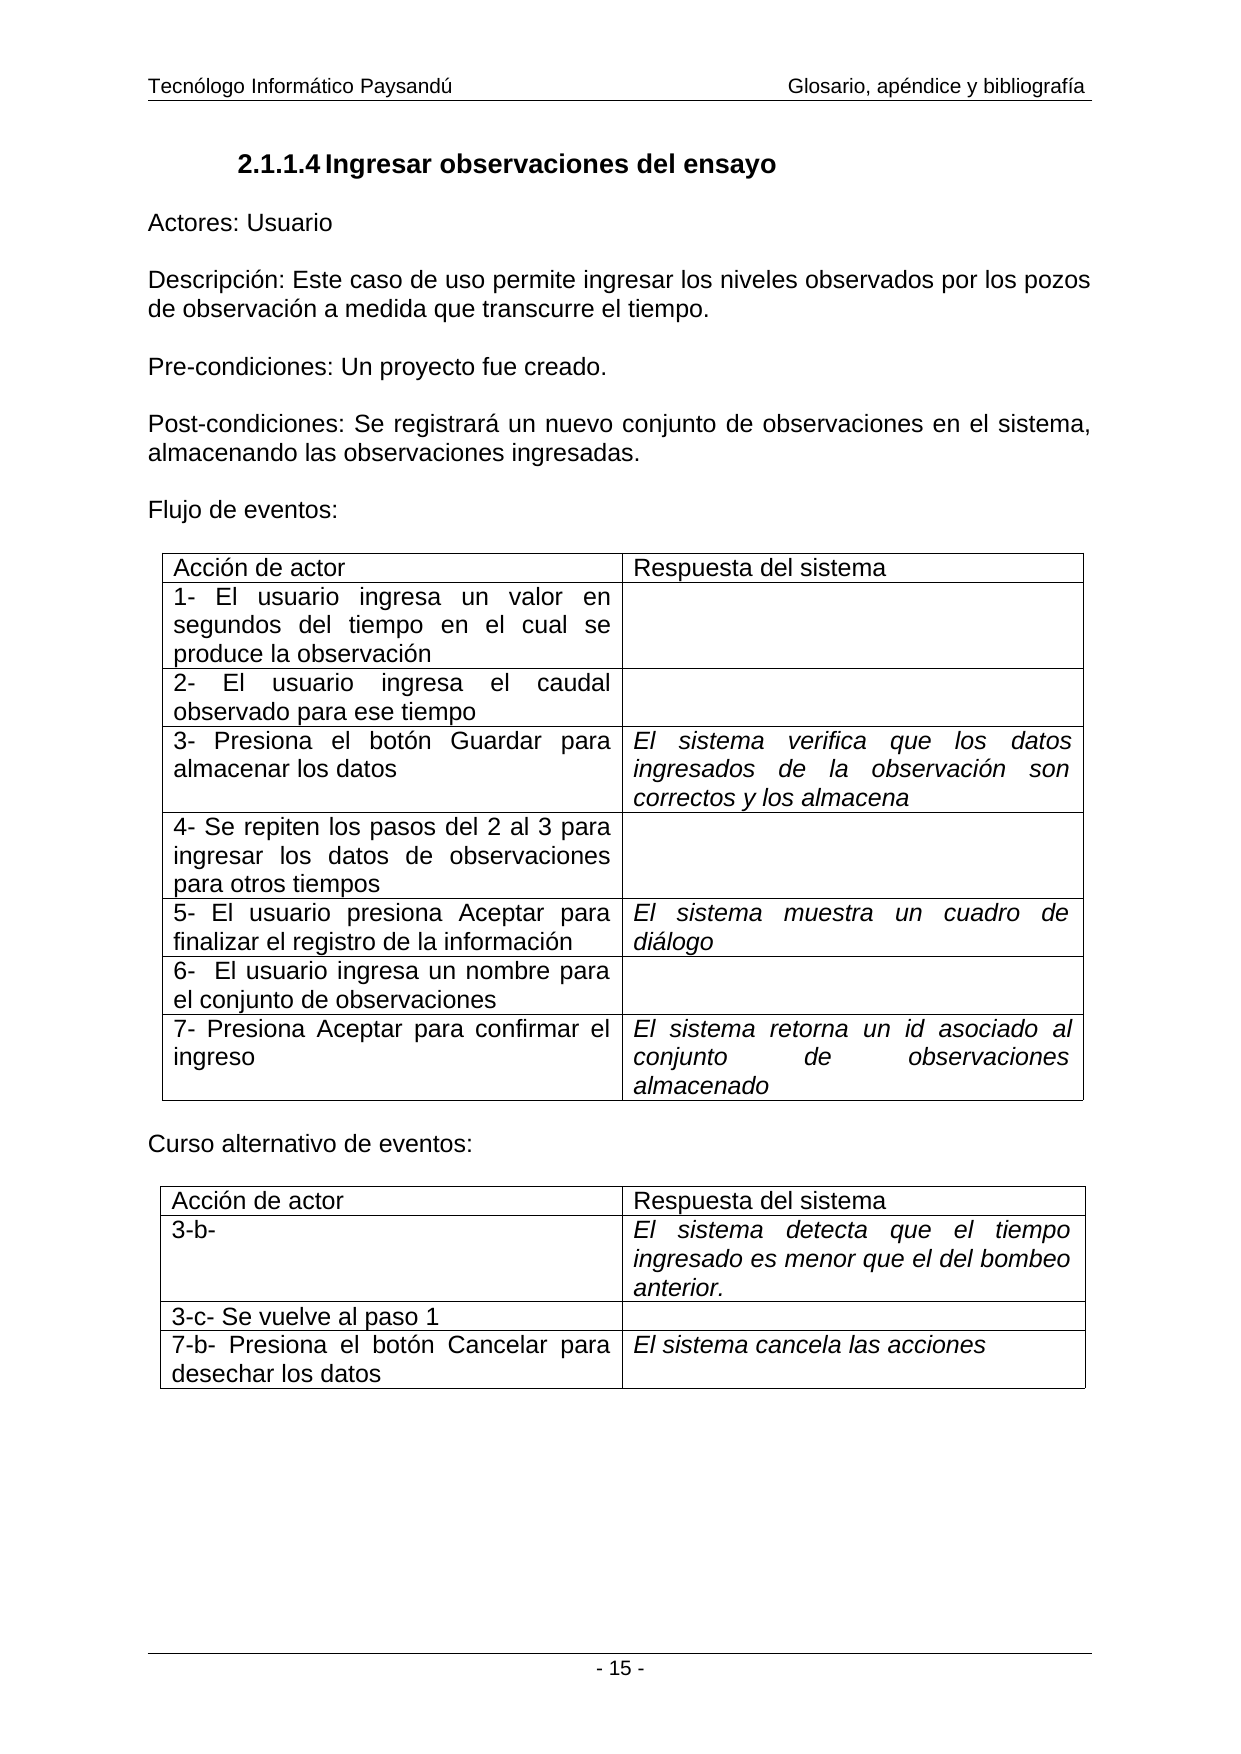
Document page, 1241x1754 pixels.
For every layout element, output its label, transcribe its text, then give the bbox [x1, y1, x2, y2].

table_cell 3-b- [161, 1216, 622, 1301]
table_cell El sistema muestra un cuadro de diálogo [623, 899, 1083, 956]
subtitle Ingresar observaciones del ensayo [237, 148, 1092, 179]
table_cell El sistema verifica que los datos ingresados de la observación son correctos y los almacena [623, 727, 1083, 812]
table_cell 5- El usuario presiona Aceptar para finalizar el registro de la información [163, 899, 622, 956]
table_cell 6- El usuario ingresa un nombre para el conjunto de observaciones [163, 957, 622, 1013]
table_cell El sistema detecta que el tiempo ingresado es menor que el del bombeo anterior. [623, 1216, 1085, 1301]
table_cell 2- El usuario ingresa el caudal observado para ese tiempo [163, 669, 622, 726]
table_cell [623, 957, 1083, 1013]
text Post-condiciones: Se registrará un nuevo conjunto de observaciones en el sistema, almacenando las observaciones ingresadas. [148, 409, 1092, 466]
table_cell El sistema retorna un id asociado al conjunto de observaciones almacenado [623, 1015, 1083, 1100]
table_cell [623, 583, 1083, 668]
table_header Respuesta del sistema [623, 554, 1083, 582]
table_cell 4- Se repiten los pasos del 2 al 3 para ingresar los datos de observaciones para otros tiempos [163, 813, 622, 898]
table_header Respuesta del sistema [623, 1187, 1085, 1215]
text Pre-condiciones: Un proyecto fue creado. [148, 351, 1092, 380]
table_cell 7-b- Presiona el botón Cancelar para desechar los datos [161, 1331, 622, 1388]
text Flujo de eventos: [148, 495, 1092, 524]
text Actores: Usuario [148, 208, 1092, 236]
table_header Acción de actor [163, 554, 622, 582]
table_cell 7- Presiona Aceptar para confirmar el ingreso [163, 1015, 622, 1100]
table_cell [623, 669, 1083, 726]
table_cell 1- El usuario ingresa un valor en segundos del tiempo en el cual se produce la observación [163, 583, 622, 668]
table_header Acción de actor [161, 1187, 622, 1215]
table_cell El sistema cancela las acciones [623, 1331, 1085, 1388]
text Descripción: Este caso de uso permite ingresar los niveles observados por los pozos de observación a medida que transcurre el tiempo. [148, 265, 1092, 323]
table_cell 3- Presiona el botón Guardar para almacenar los datos [163, 727, 622, 812]
table_cell 3-c- Se vuelve al paso 1 [161, 1302, 622, 1330]
text Curso alternativo de eventos: [148, 1129, 1092, 1157]
table_cell [623, 1302, 1085, 1330]
table_cell [623, 813, 1083, 898]
